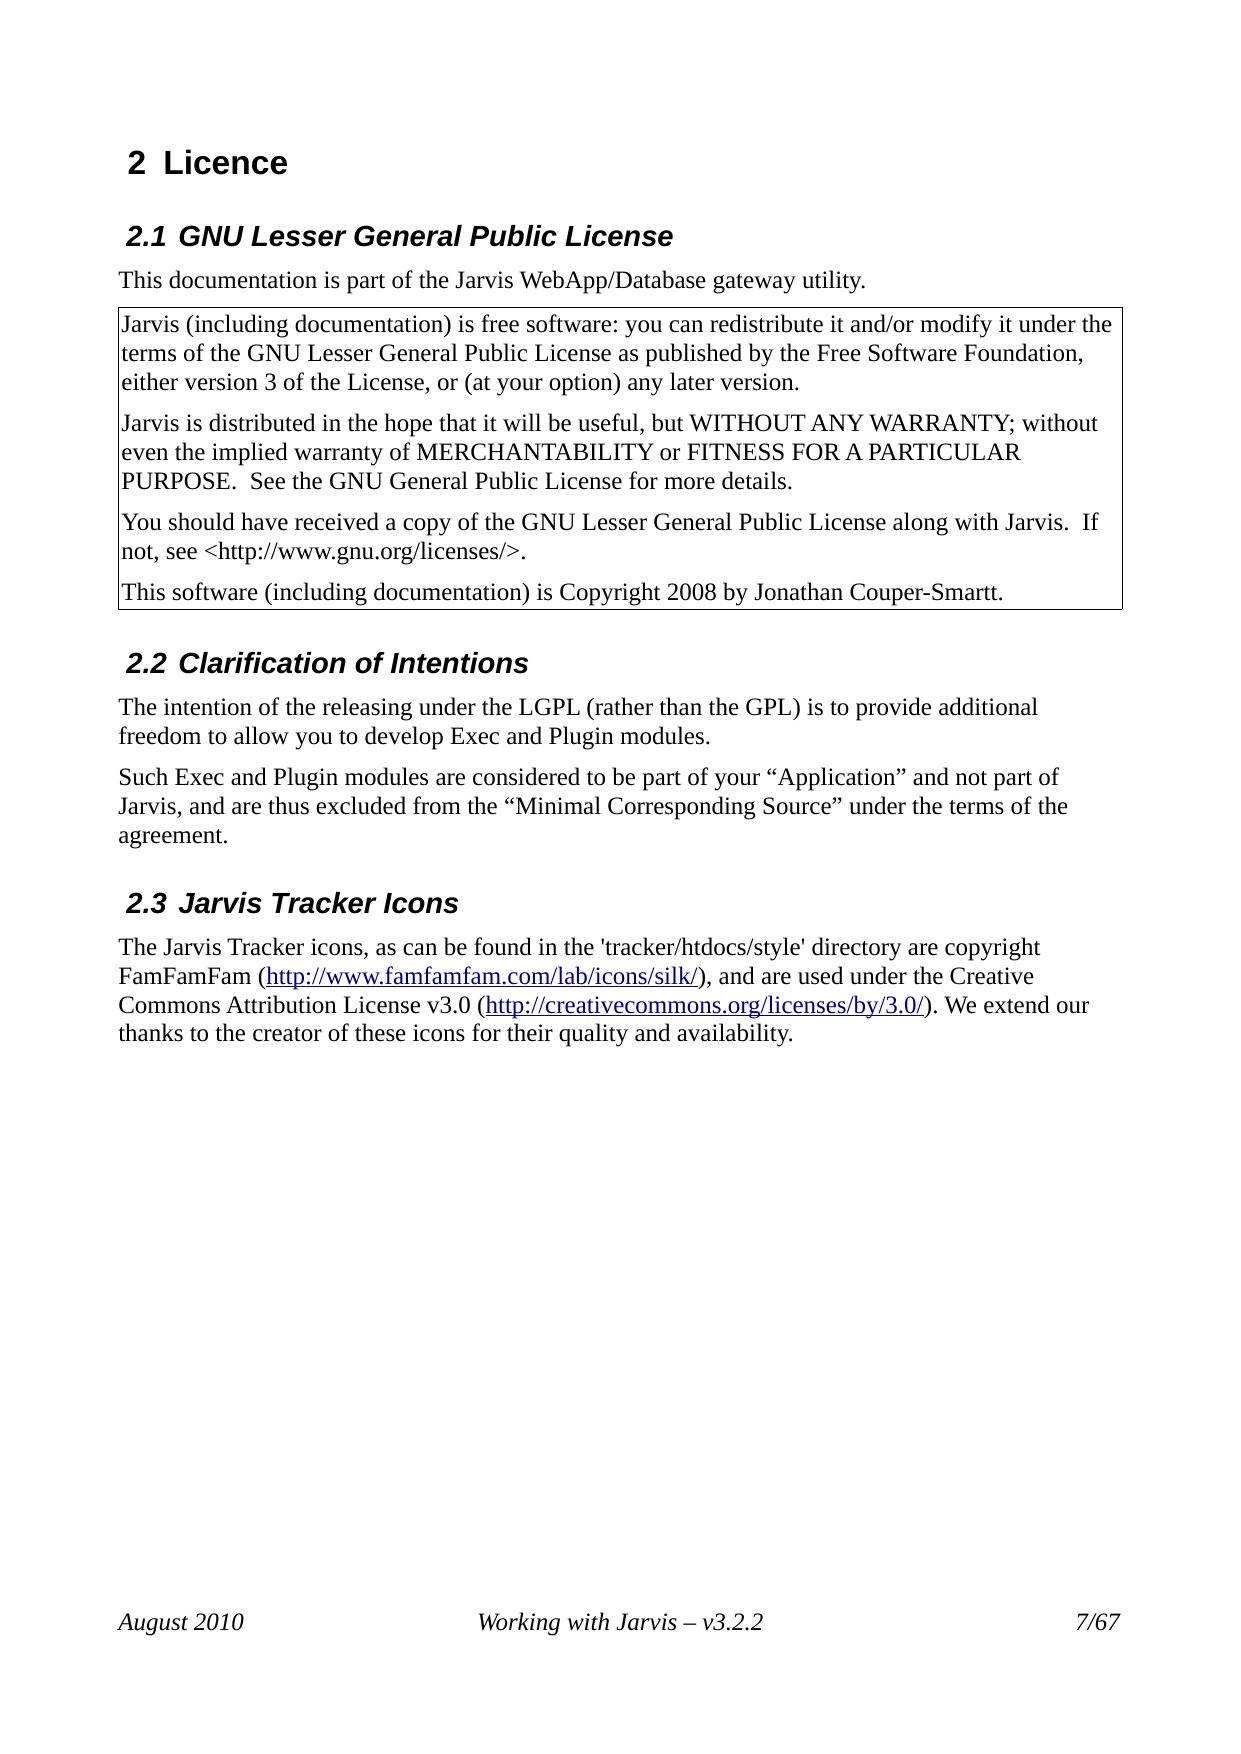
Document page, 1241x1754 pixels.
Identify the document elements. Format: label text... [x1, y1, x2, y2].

text Such Exec and Plugin modules are considered to be part of your “Application” and not part of Jarvis, and are thus excluded from the “Minimal Corresponding Source” under the terms of the agreement. [118, 762, 1122, 849]
subtitle Jarvis Tracker Icons [118, 886, 1122, 920]
text Jarvis (including documentation) is free software: you can redistribute it and/or modify it under the terms of the GNU Lesser General Public License as published by the Free Software Foundation, either version 3 of the License, or (at your option) any later version. [119, 308, 1122, 396]
subtitle GNU Lesser General Public License [118, 219, 1122, 253]
text You should have received a copy of the GNU Lesser General Public License along with Jarvis. If not, see <http://www.gnu.org/licenses/>. [119, 504, 1122, 564]
text Jarvis is distributed in the hope that it will be useful, but WITHOUT ANY WARRANTY; without even the implied warranty of MERCHANTABILITY or FITNESS FOR A PARTICULAR PURPOSE. See the GNU General Public License for more details. [119, 405, 1122, 494]
text This documentation is part of the Jarvis WebApp/Database gateway utility. [118, 265, 1122, 294]
subtitle Licence [118, 143, 1122, 182]
text The intention of the releasing under the LGPL (rather than the GPL) is to provide additional freedom to allow you to develop Exec and Plugin modules. [118, 692, 1122, 750]
text This software (including documentation) is Copyright 2008 by Jonathan Couper-Smartt. [119, 574, 1122, 609]
subtitle Clarification of Intentions [118, 646, 1122, 680]
text The Jarvis Tracker icons, as can be found in the 'tracker/htdocs/style' directory are copyright FamFamFam (http://www.famfamfam.com/lab/icons/silk/), and are used under the Creative Commons Attribution License v3.0 (http://creativecommons.org/licenses/by/3.0/). We extend our thanks to the creator of these icons for their quality and availability. [118, 932, 1122, 1047]
